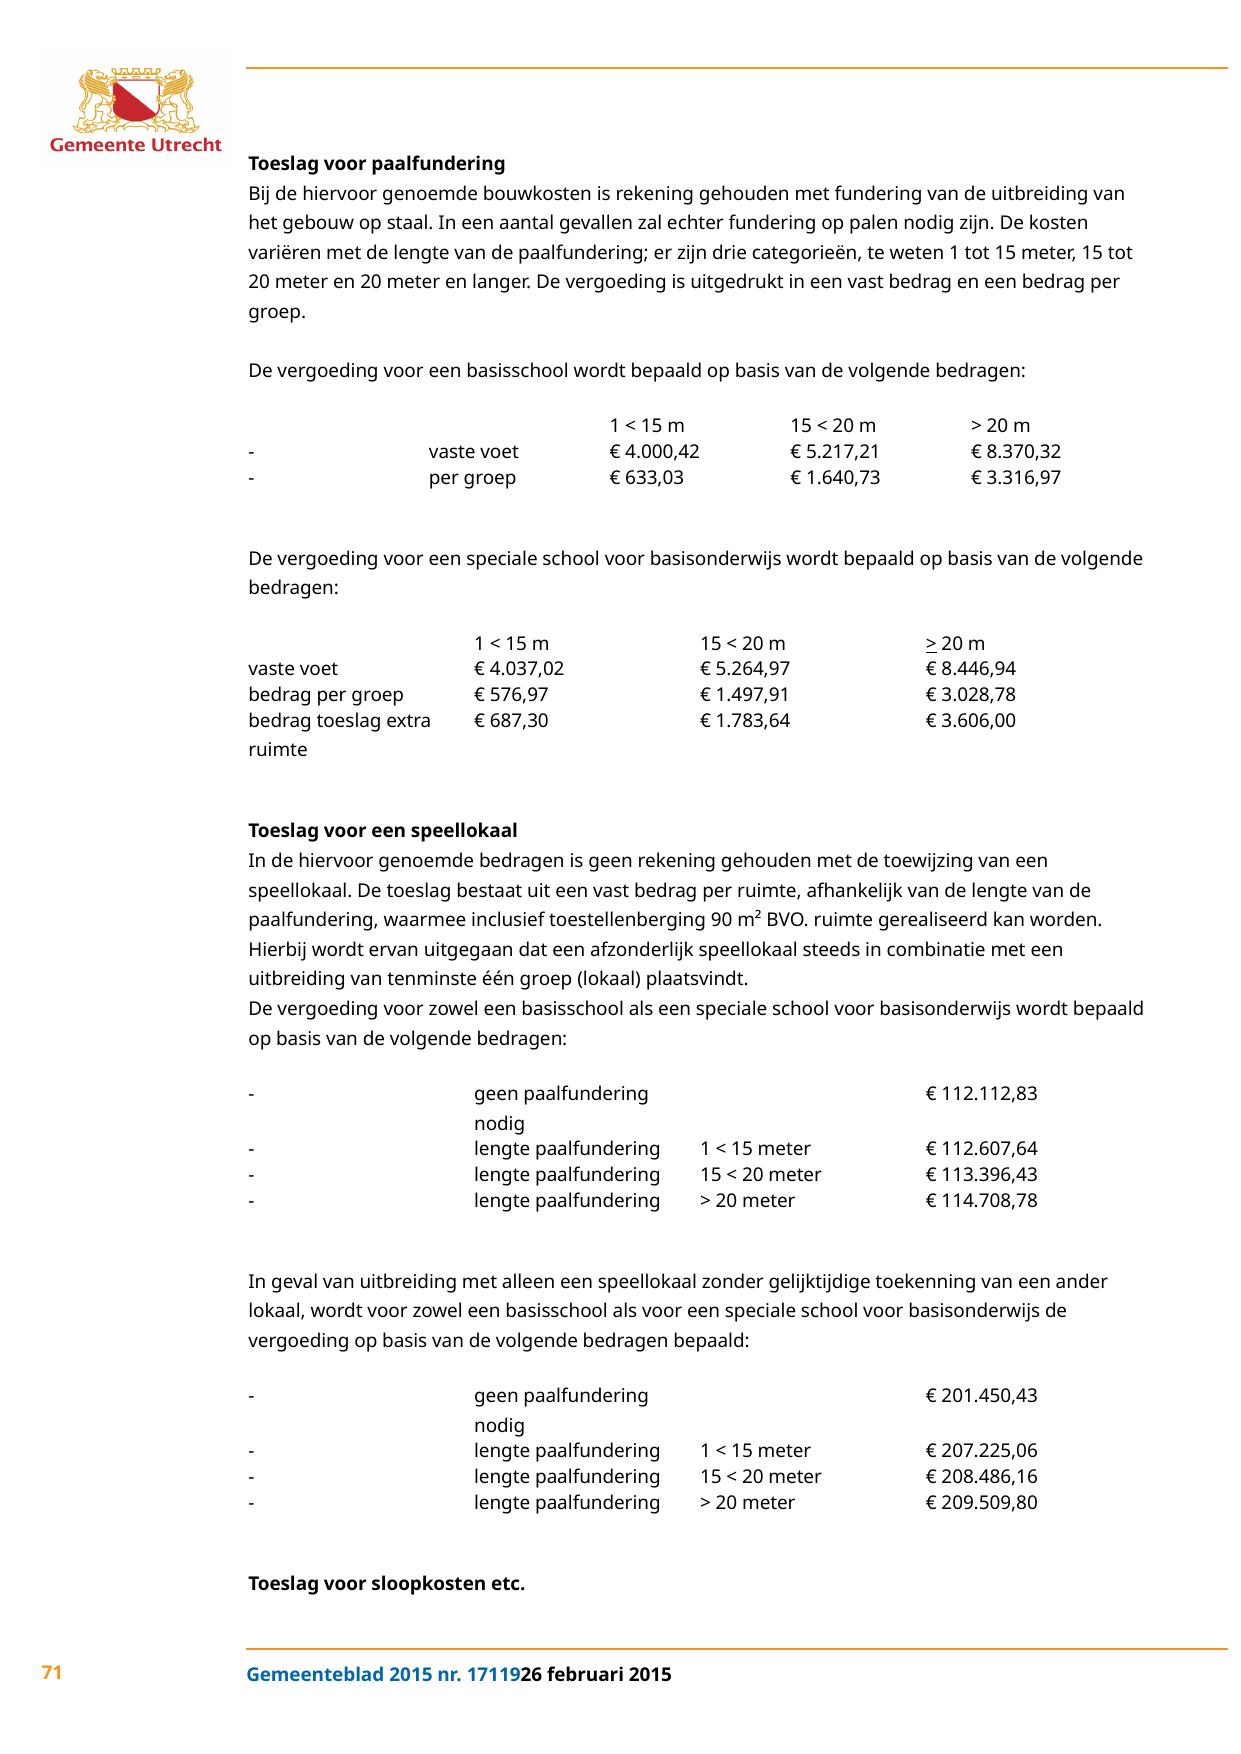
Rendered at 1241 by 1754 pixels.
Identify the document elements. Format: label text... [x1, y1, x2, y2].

table_cell - [248, 1489, 474, 1515]
text Bij de hiervoor genoemde bouwkosten is rekening gehouden met fundering van de uitbreiding van het gebouw op staal. In een aantal gevallen zal echter fundering op palen nodig zijn. De kosten variëren met de lengte van de paalfundering; er zijn drie categorieën, te weten 1 tot 15 meter, 15 tot 20 meter en 20 meter en langer. De vergoeding is uitgedrukt in een vast bedrag en een bedrag per groep. [248, 180, 1152, 324]
table_header [248, 413, 429, 438]
table_cell > 20 meter [700, 1187, 926, 1213]
table_cell - [248, 464, 429, 490]
table_header € 112.112,83 [926, 1080, 1152, 1135]
table_cell vaste voet [248, 656, 474, 681]
table_cell € 3.316,97 [971, 464, 1152, 490]
table_cell - [248, 1161, 474, 1187]
table_cell lengte paalfundering [474, 1464, 700, 1489]
table_header [700, 1080, 926, 1135]
table_cell 15 < 20 meter [700, 1464, 926, 1489]
table_header [429, 413, 609, 438]
table_cell - [248, 1135, 474, 1161]
table_cell € 114.708,78 [926, 1187, 1152, 1213]
text De vergoeding voor een basisschool wordt bepaald op basis van de volgende bedragen: [248, 357, 1152, 383]
table_cell € 633,03 [609, 464, 790, 490]
text In de hiervoor genoemde bedragen is geen rekening gehouden met de toewijzing van een speellokaal. De toeslag bestaat uit een vast bedrag per ruimte, afhankelijk van de lengte van de paalfundering, waarmee inclusief toestellenberging 90 m² BVO. ruimte gerealiseerd kan worden. Hierbij wordt ervan uitgegaan dat een afzonderlijk speellokaal steeds in combinatie met een uitbreiding van tenminste één groep (lokaal) plaatsvindt. [248, 847, 1152, 991]
table_header 15 < 20 m [700, 630, 926, 656]
text De vergoeding voor een speciale school voor basisonderwijs wordt bepaald op basis van de volgende bedragen: [248, 545, 1152, 600]
table_header geen paalfundering nodig [474, 1080, 700, 1135]
table_cell 1 < 15 meter [700, 1438, 926, 1463]
table_cell 15 < 20 meter [700, 1161, 926, 1187]
table_header 1 < 15 m [474, 630, 700, 656]
table_cell € 113.396,43 [926, 1161, 1152, 1187]
table_cell € 1.497,91 [700, 681, 926, 707]
table_cell € 207.225,06 [926, 1438, 1152, 1463]
table_cell € 3.606,00 [926, 707, 1152, 762]
table_cell € 209.509,80 [926, 1489, 1152, 1515]
table_cell vaste voet [429, 438, 609, 464]
table_header 1 < 15 m [609, 413, 790, 438]
table_header geen paalfundering nodig [474, 1383, 700, 1438]
table_header - [248, 1383, 474, 1438]
table_header [248, 630, 474, 656]
table_cell lengte paalfundering [474, 1489, 700, 1515]
table_header € 201.450,43 [926, 1383, 1152, 1438]
table_cell lengte paalfundering [474, 1187, 700, 1213]
table_cell € 8.370,32 [971, 438, 1152, 464]
table_cell bedrag toeslag extra ruimte [248, 707, 474, 762]
table_cell 1 < 15 meter [700, 1135, 926, 1161]
table_cell - [248, 1464, 474, 1489]
table_cell € 576,97 [474, 681, 700, 707]
table_cell € 1.783,64 [700, 707, 926, 762]
table_header - [248, 1080, 474, 1135]
table_cell - [248, 438, 429, 464]
picture [41, 47, 231, 172]
text De vergoeding voor zowel een basisschool als een speciale school voor basisonderwijs wordt bepaald op basis van de volgende bedragen: [248, 995, 1152, 1051]
table_cell lengte paalfundering [474, 1438, 700, 1463]
table_cell bedrag per groep [248, 681, 474, 707]
table_cell - [248, 1438, 474, 1463]
text Toeslag voor paalfundering [248, 150, 1152, 176]
table_cell lengte paalfundering [474, 1161, 700, 1187]
table_header 15 < 20 m [790, 413, 971, 438]
table_cell € 4.000,42 [609, 438, 790, 464]
table_cell € 8.446,94 [926, 656, 1152, 681]
table_cell € 5.264,97 [700, 656, 926, 681]
table_cell per groep [429, 464, 609, 490]
table_cell € 687,30 [474, 707, 700, 762]
table_header > 20 m [926, 630, 1152, 656]
text In geval van uitbreiding met alleen een speellokaal zonder gelijktijdige toekenning van een ander lokaal, wordt voor zowel een basisschool als voor een speciale school voor basisonderwijs de vergoeding op basis van de volgende bedragen bepaald: [248, 1268, 1152, 1353]
text Toeslag voor sloopkosten etc. [248, 1570, 1152, 1596]
table_cell € 1.640,73 [790, 464, 971, 490]
table_cell > 20 meter [700, 1489, 926, 1515]
table_cell € 208.486,16 [926, 1464, 1152, 1489]
text Toeslag voor een speellokaal [248, 818, 1152, 843]
table_cell € 112.607,64 [926, 1135, 1152, 1161]
table_header > 20 m [971, 413, 1152, 438]
table_cell € 5.217,21 [790, 438, 971, 464]
table_header [700, 1383, 926, 1438]
table_cell lengte paalfundering [474, 1135, 700, 1161]
table_cell - [248, 1187, 474, 1213]
table_cell € 3.028,78 [926, 681, 1152, 707]
table_cell € 4.037,02 [474, 656, 700, 681]
